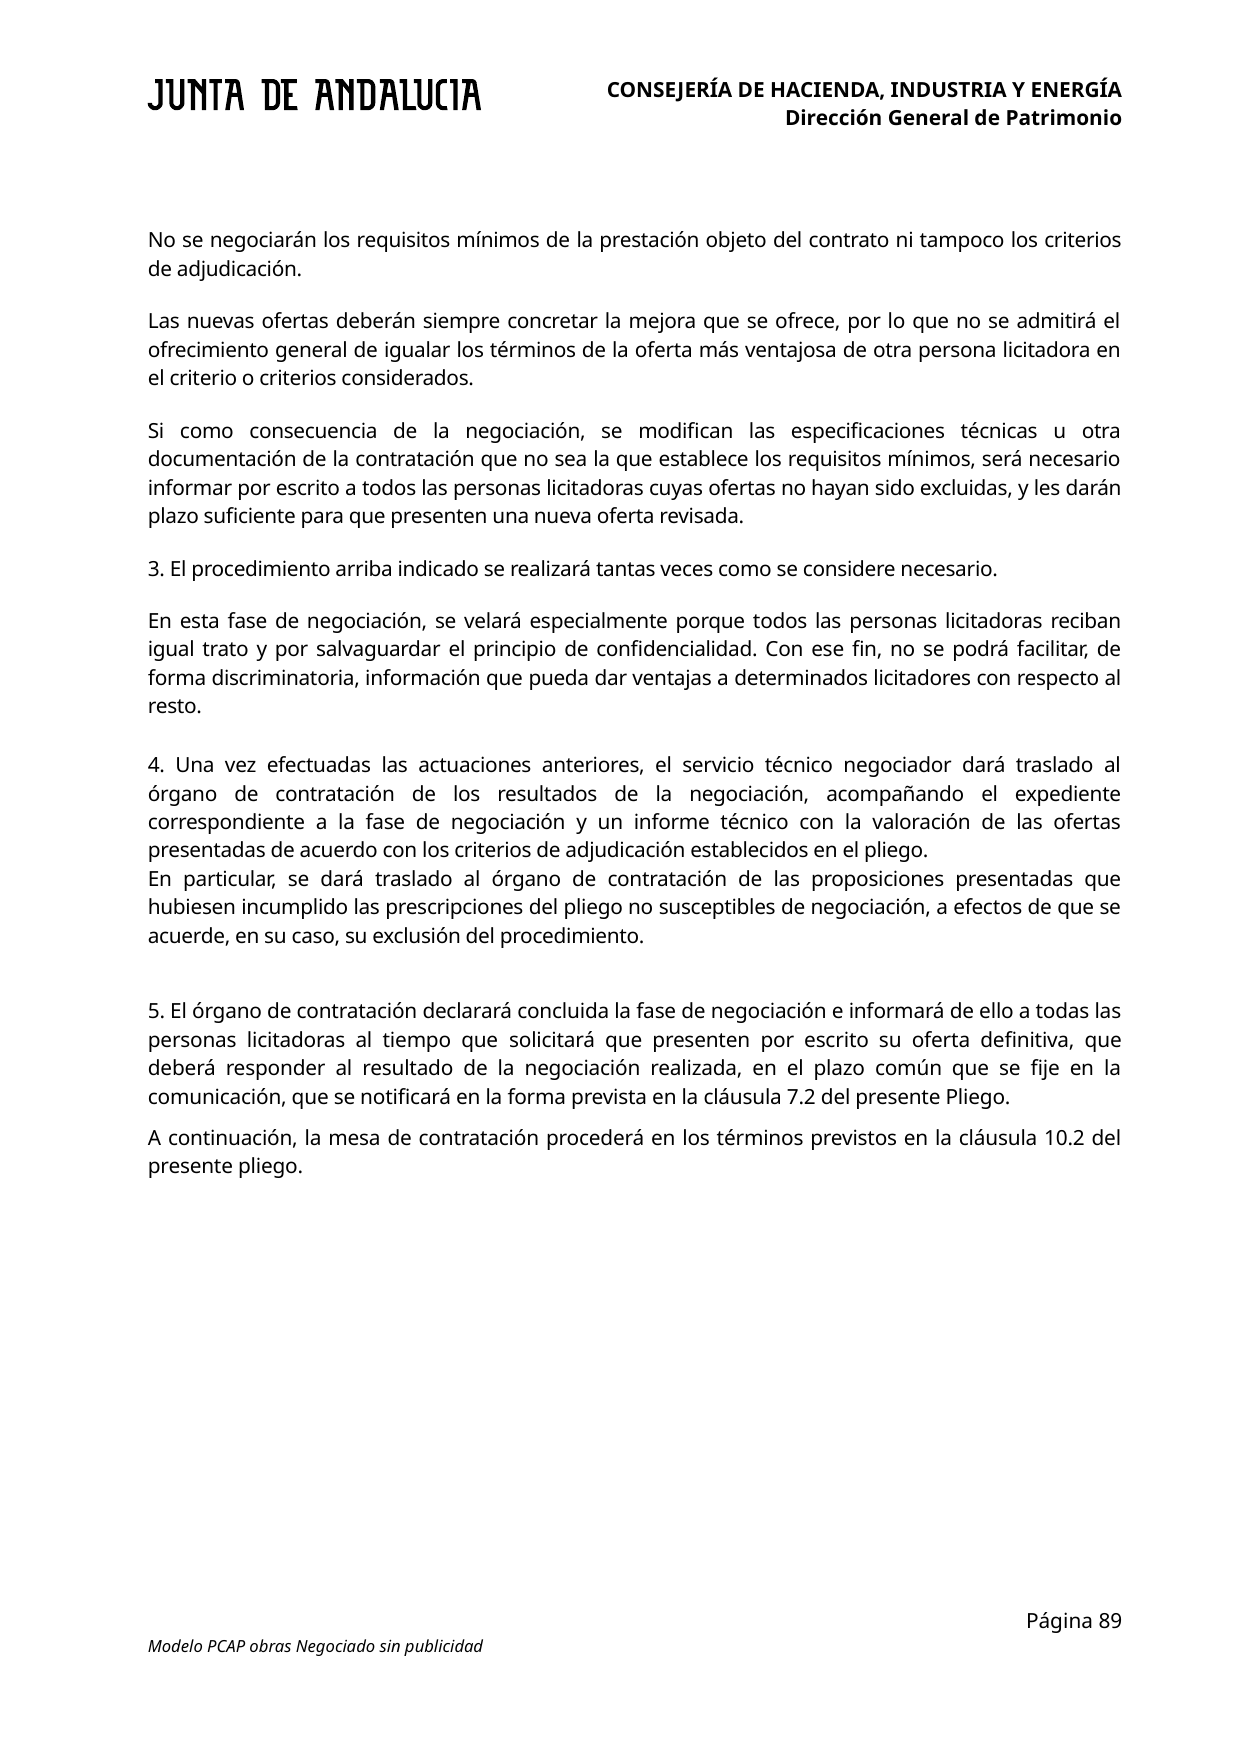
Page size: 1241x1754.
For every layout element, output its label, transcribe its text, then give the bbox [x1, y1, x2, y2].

text Las nuevas ofertas deberán siempre concretar la mejora que se ofrece, por lo que no se admitirá el ofrecimiento general de igualar los términos de la oferta más ventajosa de otra persona licitadora en el criterio o criterios considerados. [148, 306, 1122, 392]
text Si como consecuencia de la negociación, se modifican las especificaciones técnicas u otra documentación de la contratación que no sea la que establece los requisitos mínimos, será necesario informar por escrito a todos las personas licitadoras cuyas ofertas no hayan sido excluidas, y les darán plazo suficiente para que presenten una nueva oferta revisada. [148, 416, 1122, 529]
text No se negociarán los requisitos mínimos de la prestación objeto del contrato ni tampoco los criterios de adjudicación. [148, 226, 1122, 282]
text En particular, se dará traslado al órgano de contratación de las proposiciones presentadas que hubiesen incumplido las prescripciones del pliego no susceptibles de negociación, a efectos de que se acuerde, en su caso, su exclusión del procedimiento. [148, 864, 1122, 949]
text A continuación, la mesa de contratación procederá en los términos previstos en la cláusula 10.2 del presente pliego. [148, 1123, 1122, 1179]
text 4. Una vez efectuadas las actuaciones anteriores, el servicio técnico negociador dará traslado al órgano de contratación de los resultados de la negociación, acompañando el expediente correspondiente a la fase de negociación y un informe técnico con la valoración de las ofertas presentadas de acuerdo con los criterios de adjudicación establecidos en el pliego. [148, 750, 1122, 864]
text 3. El procedimiento arriba indicado se realizará tantas veces como se considere necesario. [148, 554, 1122, 582]
text 5. El órgano de contratación declarará concluida la fase de negociación e informará de ello a todas las personas licitadoras al tiempo que solicitará que presenten por escrito su oferta definitiva, que deberá responder al resultado de la negociación realizada, en el plazo común que se fije en la comunicación, que se notificará en la forma prevista en la cláusula 7.2 del presente Pliego. [148, 996, 1122, 1110]
text En esta fase de negociación, se velará especialmente porque todos las personas licitadoras reciban igual trato y por salvaguardar el principio de confidencialidad. Con ese fin, no se podrá facilitar, de forma discriminatoria, información que pueda dar ventajas a determinados licitadores con respecto al resto. [148, 606, 1122, 720]
